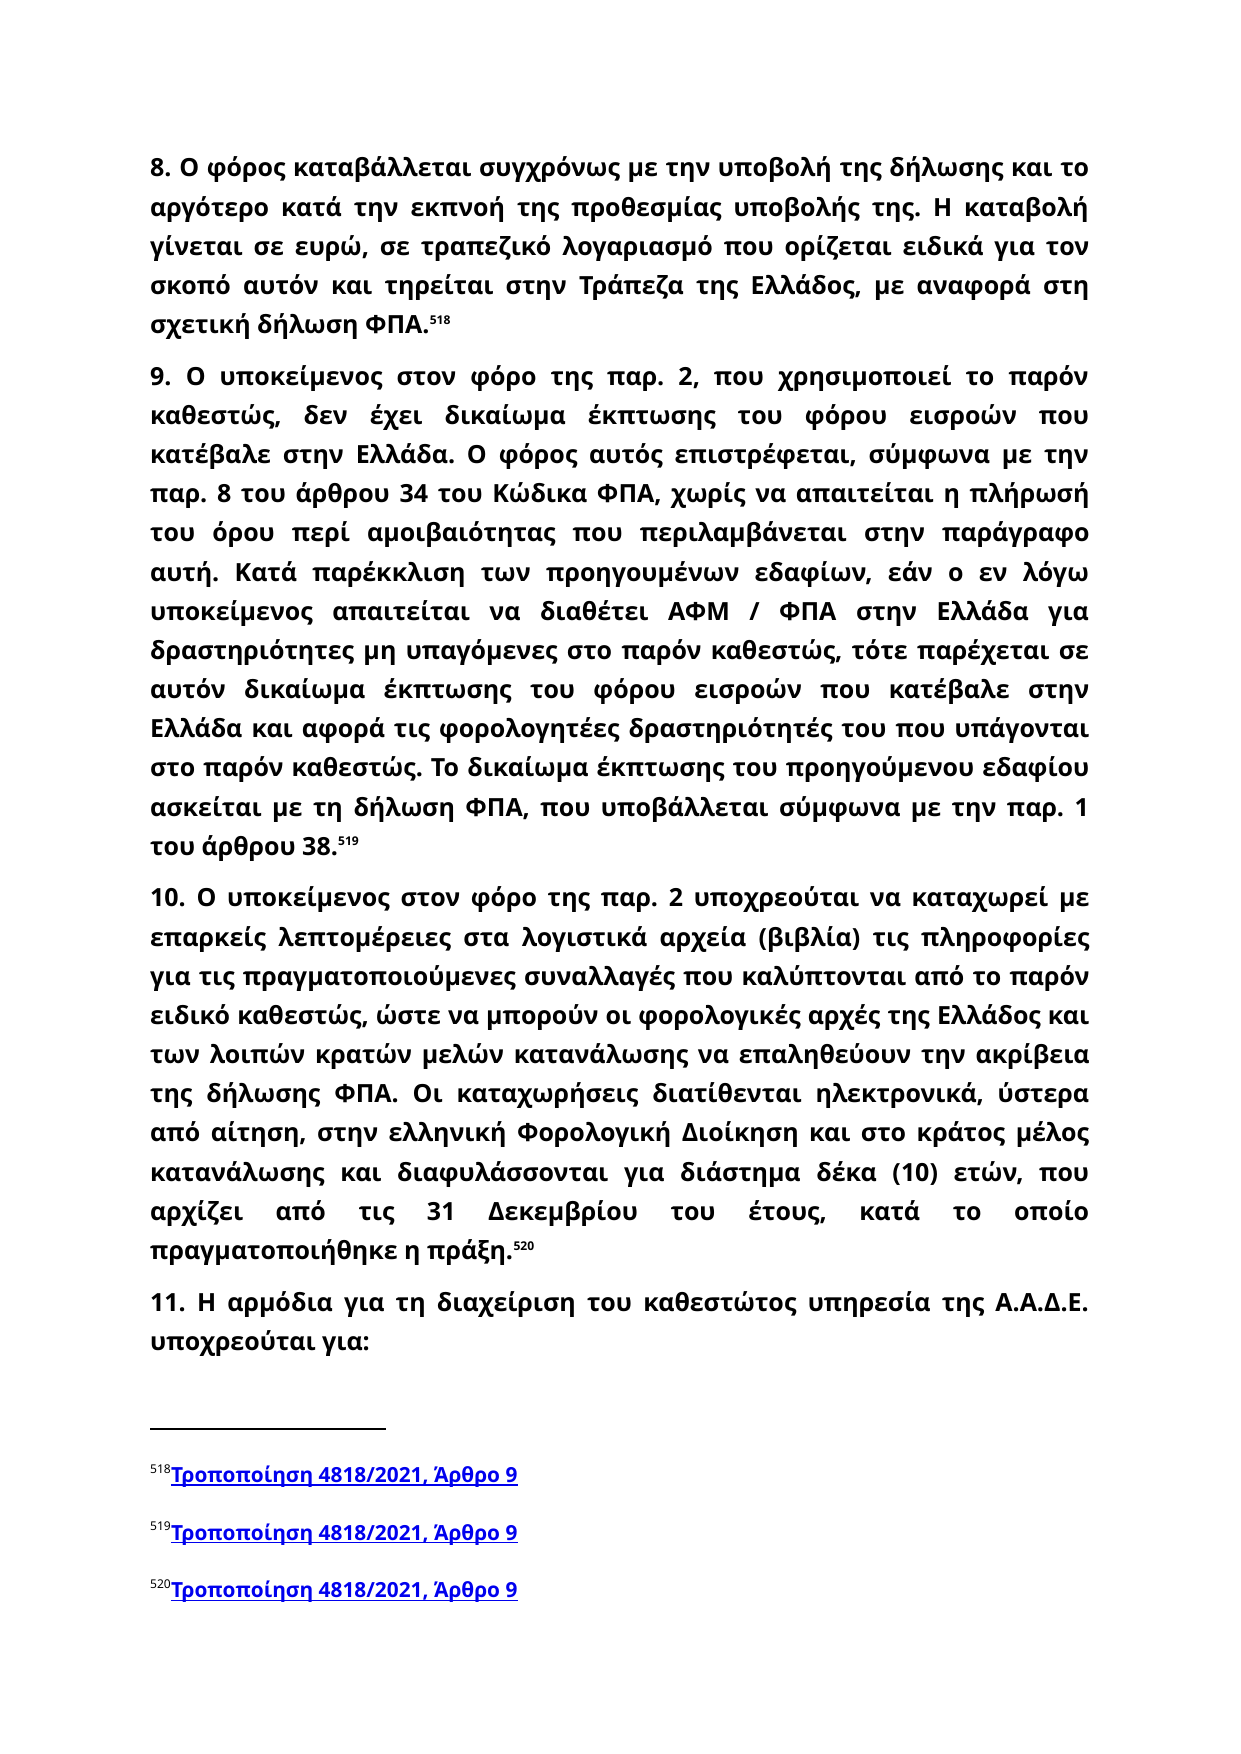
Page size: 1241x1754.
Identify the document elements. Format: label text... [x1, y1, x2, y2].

text Τροποποίηση 4818/2021, Άρθρο 9 [150, 1576, 1090, 1604]
text Τροποποίηση 4818/2021, Άρθρο 9 [150, 1460, 1090, 1489]
text 9. Ο υποκείμενος στον φόρο της παρ. 2, που χρησιμοποιεί το παρόν καθεστώς, δεν έχει δικαίωμα έκπτωσης του φόρου εισροών που κατέβαλε στην Ελλάδα. Ο φόρος αυτός επιστρέφεται, σύμφωνα με την παρ. 8 του άρθρου 34 του Κώδικα ΦΠΑ, χωρίς να απαιτείται η πλήρωσή του όρου περί αμοιβαιότητας που περιλαμβάνεται στην παράγραφο αυτή. Κατά παρέκκλιση των προηγουμένων εδαφίων, εάν ο εν λόγω υποκείμενος απαιτείται να διαθέτει ΑΦΜ / ΦΠΑ στην Ελλάδα για δραστηριότητες μη υπαγόμενες στο παρόν καθεστώς, τότε παρέχεται σε αυτόν δικαίωμα έκπτωσης του φόρου εισροών που κατέβαλε στην Ελλάδα και αφορά τις φορολογητέες δραστηριότητές του που υπάγονται στο παρόν καθεστώς. Το δικαίωμα έκπτωσης του προηγούμενου εδαφίου ασκείται με τη δήλωση ΦΠΑ, που υποβάλλεται σύμφωνα με την παρ. 1 του άρθρου 38. [150, 358, 1090, 862]
text 11. Η αρμόδια για τη διαχείριση του καθεστώτος υπηρεσία της Α.Α.Δ.Ε. υποχρεούται για: [150, 1284, 1090, 1357]
text 8. Ο φόρος καταβάλλεται συγχρόνως με την υποβολή της δήλωσης και το αργότερο κατά την εκπνοή της προθεσμίας υποβολής της. Η καταβολή γίνεται σε ευρώ, σε τραπεζικό λογαριασμό που ορίζεται ειδικά για τον σκοπό αυτόν και τηρείται στην Τράπεζα της Ελλάδος, με αναφορά στη σχετική δήλωση ΦΠΑ. [150, 150, 1090, 341]
text Τροποποίηση 4818/2021, Άρθρο 9 [150, 1518, 1090, 1546]
text 10. Ο υποκείμενος στον φόρο της παρ. 2 υποχρεούται να καταχωρεί με επαρκείς λεπτομέρειες στα λογιστικά αρχεία (βιβλία) τις πληροφορίες για τις πραγματοποιούμενες συναλλαγές που καλύπτονται από το παρόν ειδικό καθεστώς, ώστε να μπορούν οι φορολογικές αρχές της Ελλάδος και των λοιπών κρατών μελών κατανάλωσης να επαληθεύουν την ακρίβεια της δήλωσης ΦΠΑ. Οι καταχωρήσεις διατίθενται ηλεκτρονικά, ύστερα από αίτηση, στην ελληνική Φορολογική Διοίκηση και στο κράτος μέλος κατανάλωσης και διαφυλάσσονται για διάστημα δέκα (10) ετών, που αρχίζει από τις 31 Δεκεμβρίου του έτους, κατά το οποίο πραγματοποιήθηκε η πράξη. [150, 880, 1090, 1267]
